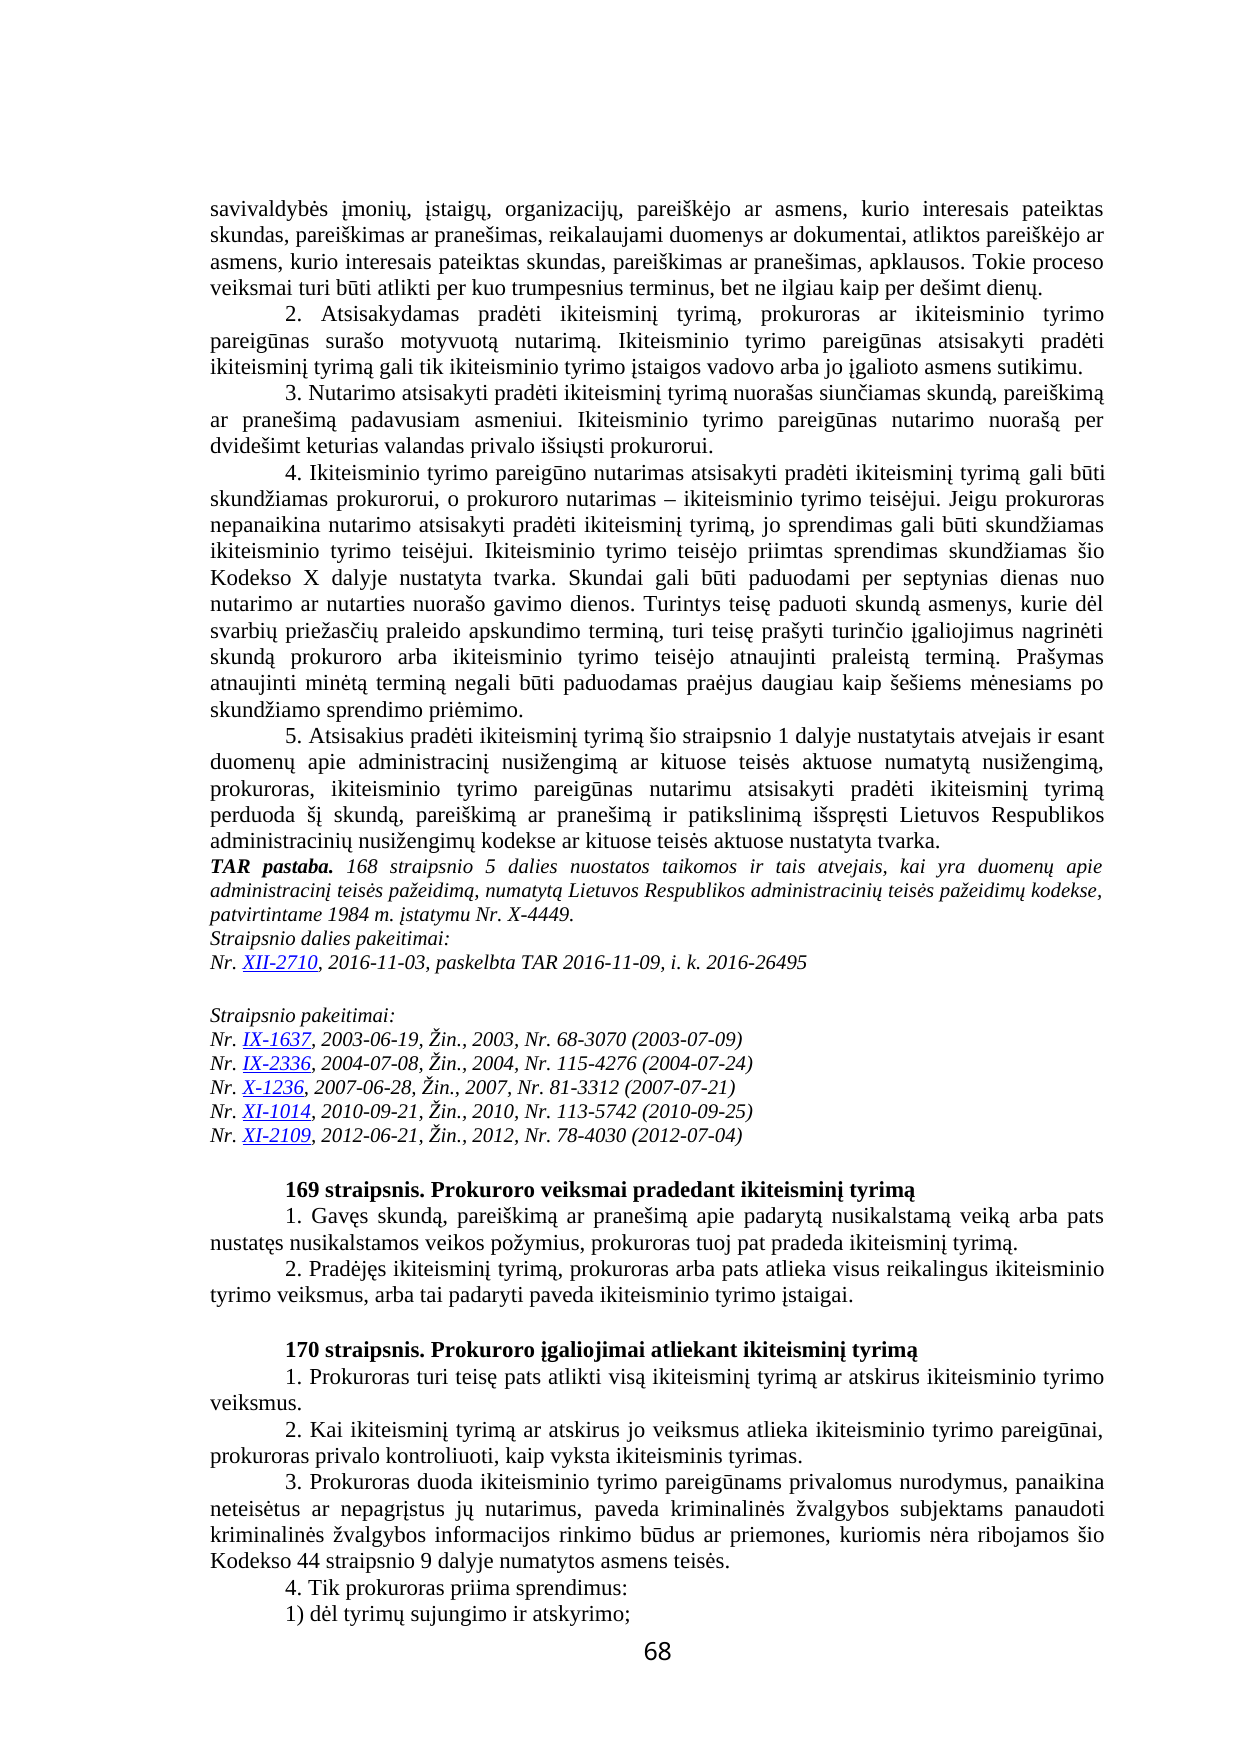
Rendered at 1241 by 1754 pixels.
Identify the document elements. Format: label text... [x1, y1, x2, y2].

text Straipsnio dalies pakeitimai: [210, 926, 1106, 950]
text 5. Atsisakius pradėti ikiteisminį tyrimą šio straipsnio 1 dalyje nustatytais atvejais ir esant duomenų apie administracinį nusižengimą ar kituose teisės aktuose numatytą nusižengimą, prokuroras, ikiteisminio tyrimo pareigūnas nutarimu atsisakyti pradėti ikiteisminį tyrimą perduoda šį skundą, pareiškimą ar pranešimą ir patikslinimą išspręsti Lietuvos Respublikos administracinių nusižengimų kodekse ar kituose teisės aktuose nustatyta tvarka. [210, 722, 1106, 854]
text 170 straipsnis. Prokuroro įgaliojimai atliekant ikiteisminį tyrimą [210, 1337, 1106, 1363]
text Nr. X-1236, 2007-06-28, Žin., 2007, Nr. 81-3312 (2007-07-21) [210, 1075, 1106, 1099]
text 3. Prokuroras duoda ikiteisminio tyrimo pareigūnams privalomus nurodymus, panaikina neteisėtus ar nepagrįstus jų nutarimus, paveda kriminalinės žvalgybos subjektams panaudoti kriminalinės žvalgybos informacijos rinkimo būdus ar priemones, kuriomis nėra ribojamos šio Kodekso 44 straipsnio 9 dalyje numatytos asmens teisės. [210, 1468, 1106, 1574]
text Nr. XI-2109, 2012-06-21, Žin., 2012, Nr. 78-4030 (2012-07-04) [210, 1123, 1106, 1147]
text savivaldybės įmonių, įstaigų, organizacijų, pareiškėjo ar asmens, kurio interesais pateiktas skundas, pareiškimas ar pranešimas, reikalaujami duomenys ar dokumentai, atliktos pareiškėjo ar asmens, kurio interesais pateiktas skundas, pareiškimas ar pranešimas, apklausos. Tokie proceso veiksmai turi būti atlikti per kuo trumpesnius terminus, bet ne ilgiau kaip per dešimt dienų. [210, 195, 1106, 300]
text 1. Gavęs skundą, pareiškimą ar pranešimą apie padarytą nusikalstamą veiką arba pats nustatęs nusikalstamos veikos požymius, prokuroras tuoj pat pradeda ikiteisminį tyrimą. [210, 1202, 1106, 1255]
text TAR pastaba. 168 straipsnio 5 dalies nuostatos taikomos ir tais atvejais, kai yra duomenų apie administracinį teisės pažeidimą, numatytą Lietuvos Respublikos administracinių teisės pažeidimų kodekse, patvirtintame 1984 m. įstatymu Nr. X-4449. [210, 854, 1106, 926]
text Nr. XII-2710, 2016-11-03, paskelbta TAR 2016-11-09, i. k. 2016-26495 [210, 950, 1106, 974]
text 2. Pradėjęs ikiteisminį tyrimą, prokuroras arba pats atlieka visus reikalingus ikiteisminio tyrimo veiksmus, arba tai padaryti paveda ikiteisminio tyrimo įstaigai. [210, 1255, 1106, 1308]
text 3. Nutarimo atsisakyti pradėti ikiteisminį tyrimą nuorašas siunčiamas skundą, pareiškimą ar pranešimą padavusiam asmeniui. Ikiteisminio tyrimo pareigūnas nutarimo nuorašą per dvidešimt keturias valandas privalo išsiųsti prokurorui. [210, 379, 1106, 458]
text Nr. XI-1014, 2010-09-21, Žin., 2010, Nr. 113-5742 (2010-09-25) [210, 1099, 1106, 1123]
text 4. Tik prokuroras priima sprendimus: [210, 1574, 1106, 1600]
text Nr. IX-1637, 2003-06-19, Žin., 2003, Nr. 68-3070 (2003-07-09) [210, 1027, 1106, 1051]
text 1) dėl tyrimų sujungimo ir atskyrimo; [210, 1600, 1106, 1626]
text 2. Atsisakydamas pradėti ikiteisminį tyrimą, prokuroras ar ikiteisminio tyrimo pareigūnas surašo motyvuotą nutarimą. Ikiteisminio tyrimo pareigūnas atsisakyti pradėti ikiteisminį tyrimą gali tik ikiteisminio tyrimo įstaigos vadovo arba jo įgalioto asmens sutikimu. [210, 300, 1106, 379]
text Nr. IX-2336, 2004-07-08, Žin., 2004, Nr. 115-4276 (2004-07-24) [210, 1051, 1106, 1075]
text 4. Ikiteisminio tyrimo pareigūno nutarimas atsisakyti pradėti ikiteisminį tyrimą gali būti skundžiamas prokurorui, o prokuroro nutarimas – ikiteisminio tyrimo teisėjui. Jeigu prokuroras nepanaikina nutarimo atsisakyti pradėti ikiteisminį tyrimą, jo sprendimas gali būti skundžiamas ikiteisminio tyrimo teisėjui. Ikiteisminio tyrimo teisėjo priimtas sprendimas skundžiamas šio Kodekso X dalyje nustatyta tvarka. Skundai gali būti paduodami per septynias dienas nuo nutarimo ar nutarties nuorašo gavimo dienos. Turintys teisę paduoti skundą asmenys, kurie dėl svarbių priežasčių praleido apskundimo terminą, turi teisę prašyti turinčio įgaliojimus nagrinėti skundą prokuroro arba ikiteisminio tyrimo teisėjo atnaujinti praleistą terminą. Prašymas atnaujinti minėtą terminą negali būti paduodamas praėjus daugiau kaip šešiems mėnesiams po skundžiamo sprendimo priėmimo. [210, 458, 1106, 722]
text 2. Kai ikiteisminį tyrimą ar atskirus jo veiksmus atlieka ikiteisminio tyrimo pareigūnai, prokuroras privalo kontroliuoti, kaip vyksta ikiteisminis tyrimas. [210, 1416, 1106, 1468]
text Straipsnio pakeitimai: [210, 1003, 1106, 1027]
text 1. Prokuroras turi teisę pats atlikti visą ikiteisminį tyrimą ar atskirus ikiteisminio tyrimo veiksmus. [210, 1363, 1106, 1416]
text 169 straipsnis. Prokuroro veiksmai pradedant ikiteisminį tyrimą [210, 1176, 1106, 1202]
